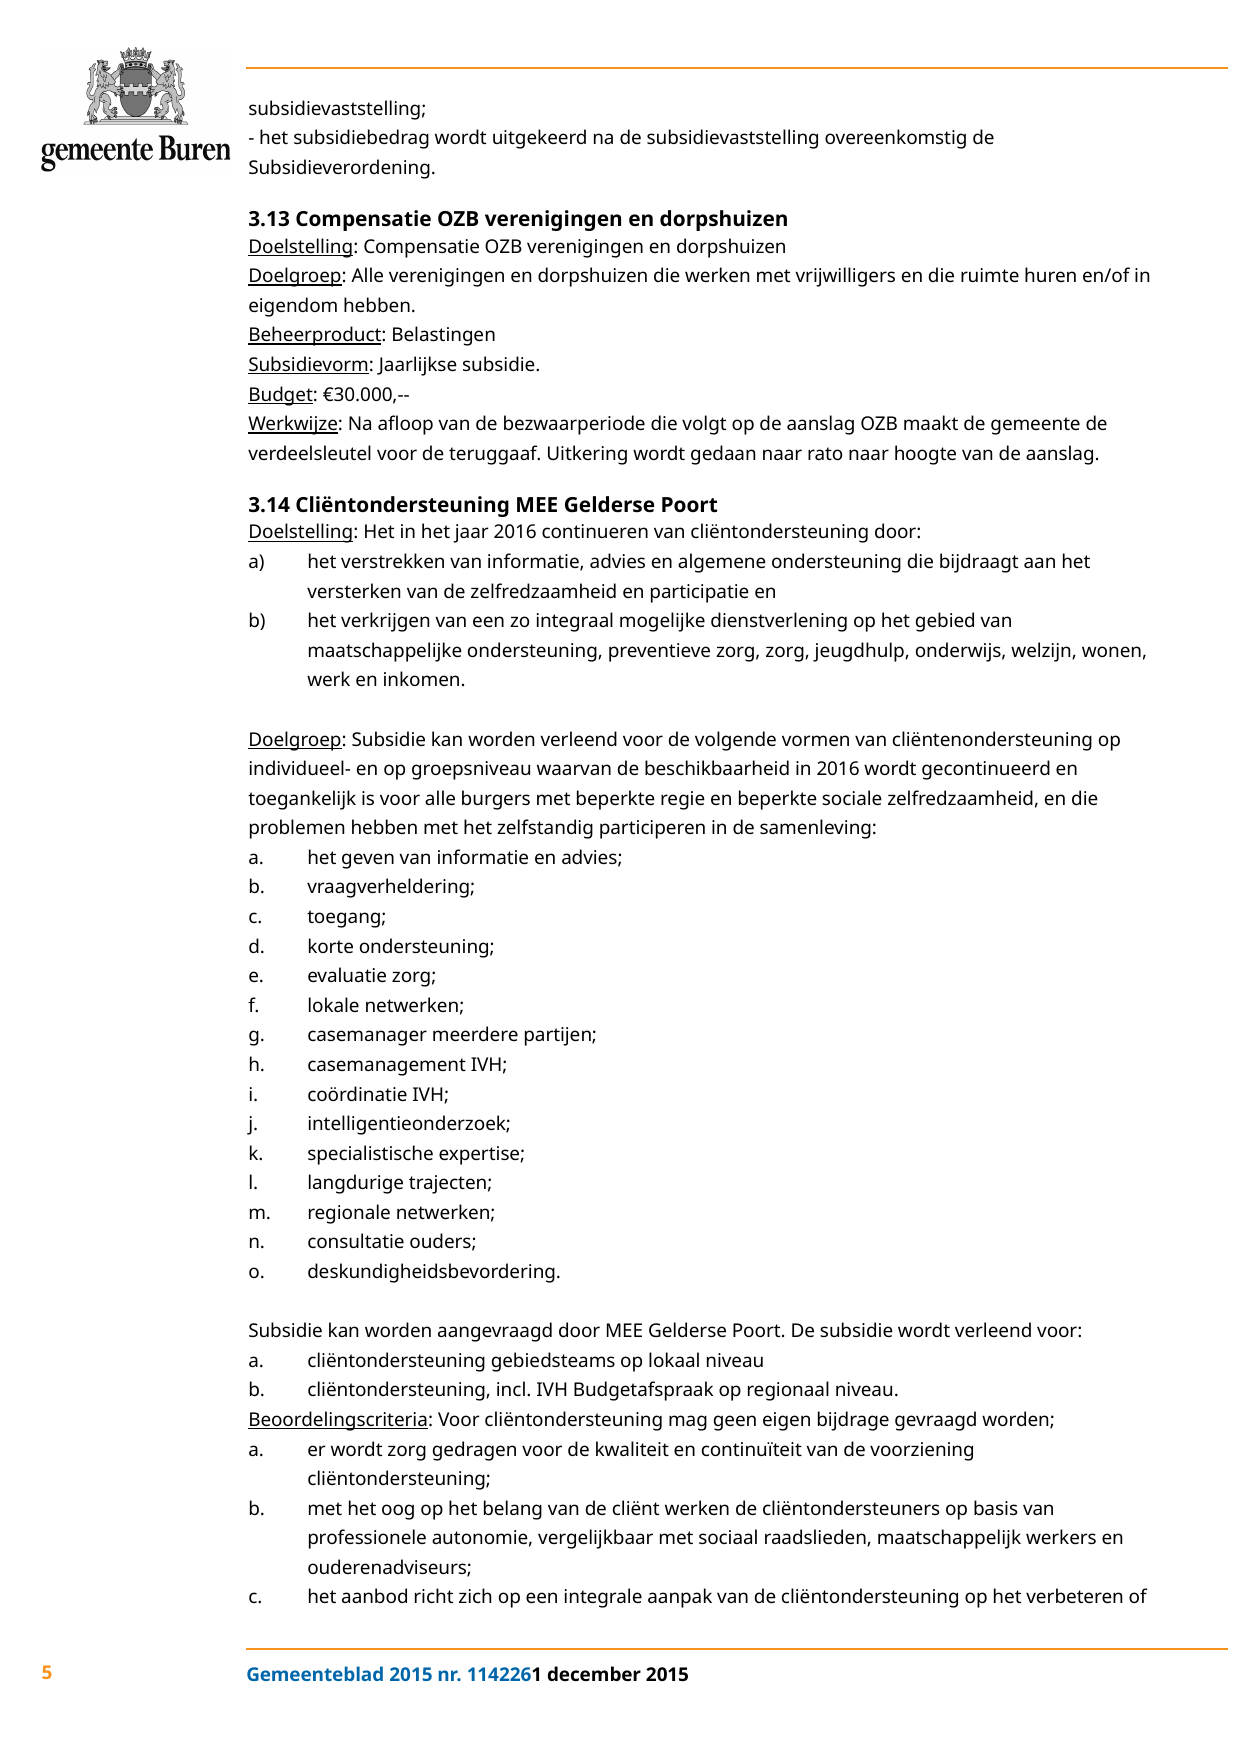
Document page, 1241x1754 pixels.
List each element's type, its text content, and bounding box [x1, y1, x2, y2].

list het verstrekken van informatie, advies en algemene ondersteuning die bijdraagt aan het versterken van de zelfredzaamheid en participatie en [248, 548, 1152, 604]
list met het oog op het belang van de cliënt werken de cliëntondersteuners op basis van professionele autonomie, vergelijkbaar met sociaal raadslieden, maatschappelijk werkers en ouderenadviseurs; [248, 1495, 1152, 1580]
list het aanbod richt zich op een integrale aanpak van de cliëntondersteuning op het verbeteren of [248, 1584, 1152, 1609]
list intelligentieonderzoek; [248, 1110, 1152, 1136]
list consultatie ouders; [248, 1229, 1152, 1254]
list het verkrijgen van een zo integraal mogelijke dienstverlening op het gebied van maatschappelijke ondersteuning, preventieve zorg, zorg, jeugdhulp, onderwijs, welzijn, wonen, werk en inkomen. [248, 607, 1152, 692]
text Subsidie kan worden aangevraagd door MEE Gelderse Poort. De subsidie wordt verleend voor: [248, 1317, 1152, 1343]
list lokale netwerken; [248, 992, 1152, 1018]
list korte ondersteuning; [248, 933, 1152, 959]
text 3.13 Compensatie OZB verenigingen en dorpshuizen [248, 204, 1152, 233]
picture [41, 47, 231, 172]
list vraagverheldering; [248, 874, 1152, 899]
list regionale netwerken; [248, 1199, 1152, 1225]
text Doelstelling: Compensatie OZB verenigingen en dorpshuizen [248, 233, 1152, 258]
text Doelgroep: Subsidie kan worden verleend voor de volgende vormen van cliëntenondersteuning op individueel- en op groepsniveau waarvan de beschikbaarheid in 2016 wordt gecontinueerd en toegankelijk is voor alle burgers met beperkte regie en beperkte sociale zelfredzaamheid, en die problemen hebben met het zelfstandig participeren in de samenleving: [248, 726, 1152, 840]
text - het subsidiebedrag wordt uitgekeerd na de subsidievaststelling overeenkomstig de Subsidieverordening. [248, 124, 1152, 180]
text Doelstelling: Het in het jaar 2016 continueren van cliëntondersteuning door: [248, 519, 1152, 544]
list specialistische expertise; [248, 1140, 1152, 1166]
list coördinatie IVH; [248, 1081, 1152, 1107]
text Budget: €30.000,-- [248, 381, 1152, 406]
text Beoordelingscriteria: Voor cliëntondersteuning mag geen eigen bijdrage gevraagd worden; [248, 1406, 1152, 1432]
text Werkwijze: Na afloop van de bezwaarperiode die volgt op de aanslag OZB maakt de gemeente de verdeelsleutel voor de teruggaaf. Uitkering wordt gedaan naar rato naar hoogte van de aanslag. [248, 410, 1152, 466]
text Subsidievorm: Jaarlijkse subsidie. [248, 351, 1152, 377]
list casemanager meerdere partijen; [248, 1022, 1152, 1047]
list deskundigheidsbevordering. [248, 1258, 1152, 1284]
list toegang; [248, 903, 1152, 929]
list cliëntondersteuning, incl. IVH Budgetafspraak op regionaal niveau. [248, 1377, 1152, 1402]
list casemanagement IVH; [248, 1051, 1152, 1077]
text subsidievaststelling; [248, 95, 1152, 121]
list er wordt zorg gedragen voor de kwaliteit en continuïteit van de voorziening cliëntondersteuning; [248, 1436, 1152, 1491]
list het geven van informatie en advies; [248, 844, 1152, 870]
text 3.14 Cliëntondersteuning MEE Gelderse Poort [248, 490, 1152, 519]
list langdurige trajecten; [248, 1169, 1152, 1195]
list cliëntondersteuning gebiedsteams op lokaal niveau [248, 1347, 1152, 1373]
text Doelgroep: Alle verenigingen en dorpshuizen die werken met vrijwilligers en die ruimte huren en/of in eigendom hebben. [248, 262, 1152, 318]
text Beheerproduct: Belastingen [248, 322, 1152, 347]
list evaluatie zorg; [248, 962, 1152, 988]
